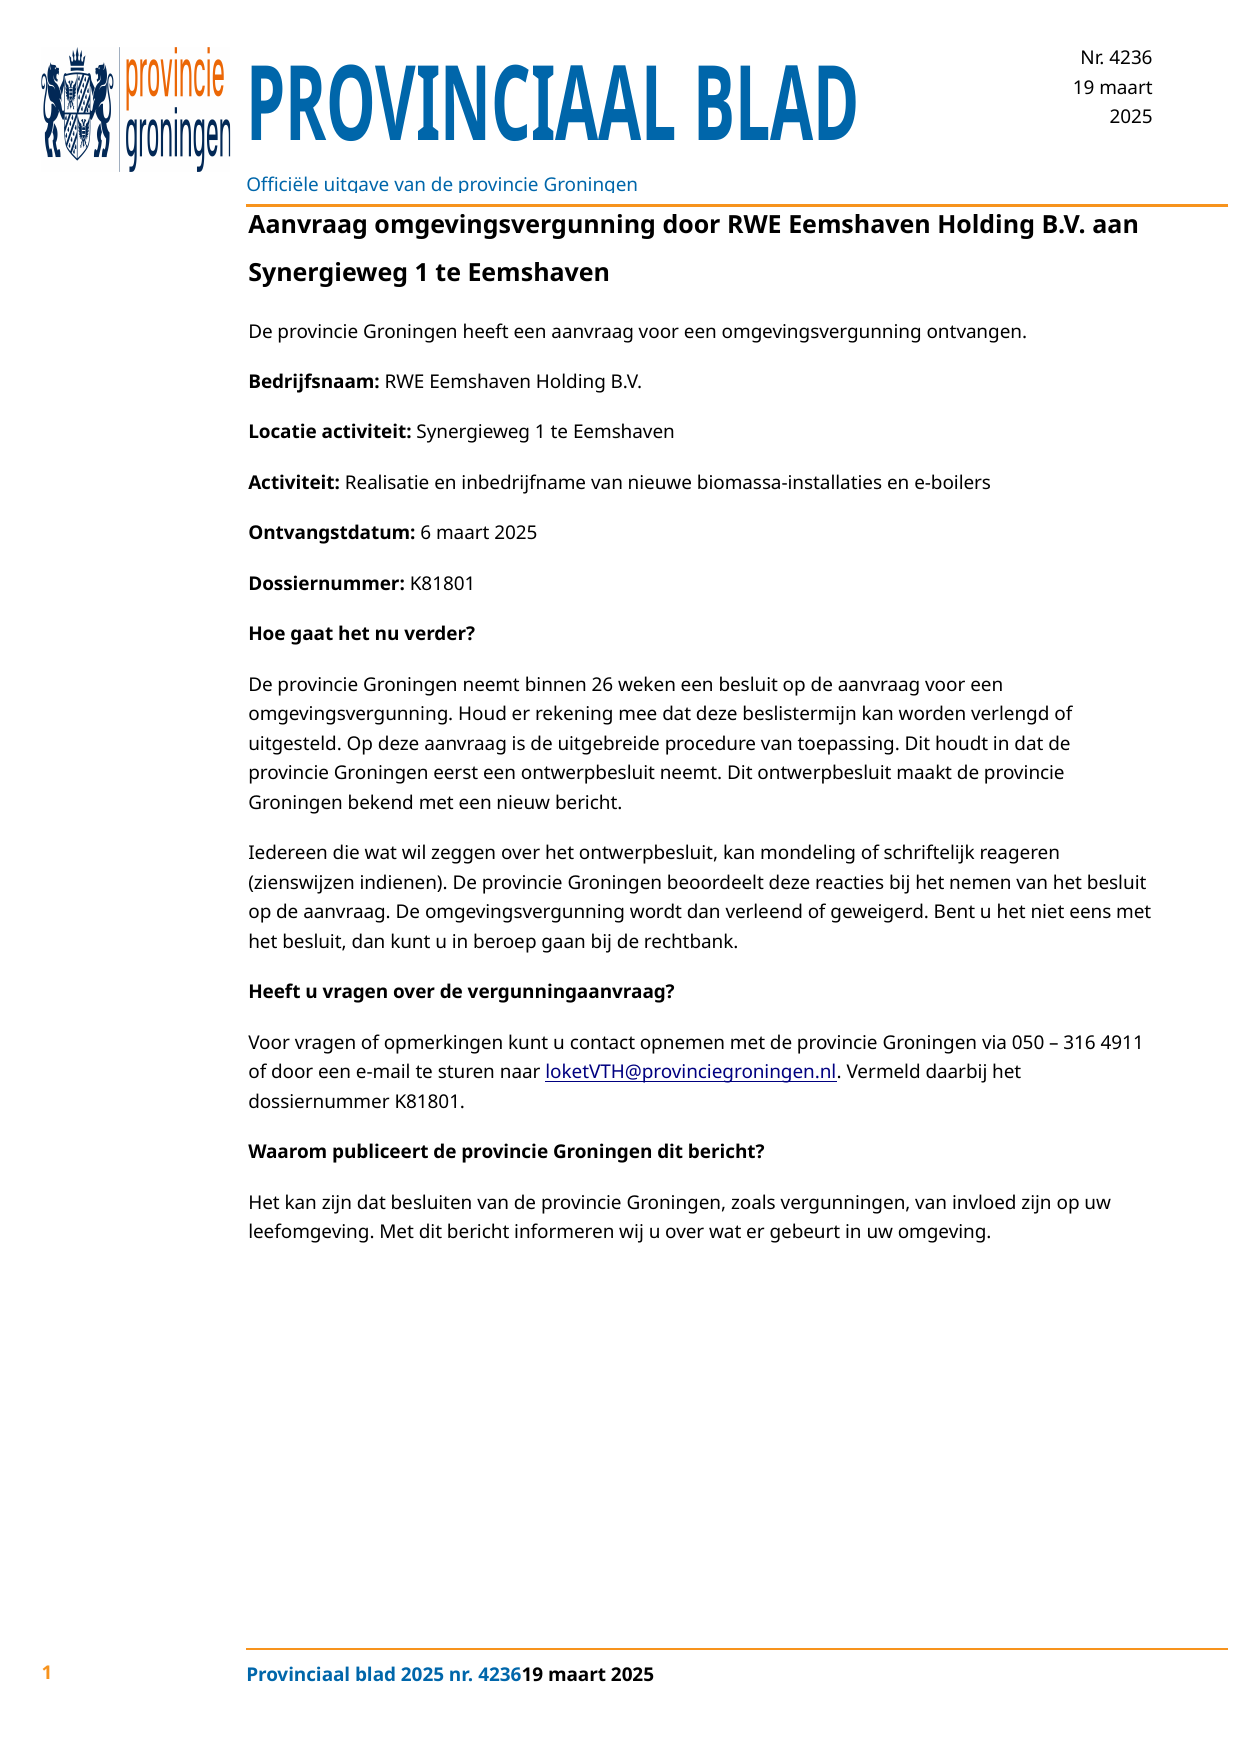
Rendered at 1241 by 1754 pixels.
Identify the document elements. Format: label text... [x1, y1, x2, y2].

text Ontvangstdatum: 6 maart 2025 [248, 519, 1152, 545]
text Waarom publiceert de provincie Groningen dit bericht? [248, 1139, 1152, 1164]
text Iedereen die wat wil zeggen over het ontwerpbesluit, kan mondeling of schriftelijk reageren (zienswijzen indienen). De provincie Groningen beoordeelt deze reacties bij het nemen van het besluit op de aanvraag. De omgevingsvergunning wordt dan verleend of geweigerd. Bent u het niet eens met het besluit, dan kunt u in beroep gaan bij de rechtbank. [248, 839, 1152, 954]
picture [41, 47, 231, 172]
text Dossiernummer: K81801 [248, 570, 1152, 596]
text Heeft u vragen over de vergunningaanvraag? [248, 979, 1152, 1004]
text Het kan zijn dat besluiten van de provincie Groningen, zoals vergunningen, van invloed zijn op uw leefomgeving. Met dit bericht informeren wij u over wat er gebeurt in uw omgeving. [248, 1189, 1152, 1244]
text Bedrijfsnaam: RWE Eemshaven Holding B.V. [248, 368, 1152, 394]
text Hoe gaat het nu verder? [248, 620, 1152, 646]
text De provincie Groningen neemt binnen 26 weken een besluit op de aanvraag voor een omgevingsvergunning. Houd er rekening mee dat deze beslistermijn kan worden verlengd of uitgesteld. Op deze aanvraag is de uitgebreide procedure van toepassing. Dit houdt in dat de provincie Groningen eerst een ontwerpbesluit neemt. Dit ontwerpbesluit maakt de provincie Groningen bekend met een nieuw bericht. [248, 671, 1152, 815]
text Aanvraag omgevingsvergunning door RWE Eemshaven Holding B.V. aan Synergieweg 1 te Eemshaven [248, 207, 1152, 288]
text Voor vragen of opmerkingen kunt u contact opnemen met de provincie Groningen via 050 – 316 4911 of door een e-mail te sturen naar loketVTH@provinciegroningen.nl. Vermeld daarbij het dossiernummer K81801. [248, 1029, 1152, 1114]
text Activiteit: Realisatie en inbedrijfname van nieuwe biomassa-installaties en e-boilers [248, 469, 1152, 495]
text De provincie Groningen heeft een aanvraag voor een omgevingsvergunning ontvangen. [248, 318, 1152, 344]
text Locatie activiteit: Synergieweg 1 te Eemshaven [248, 419, 1152, 444]
